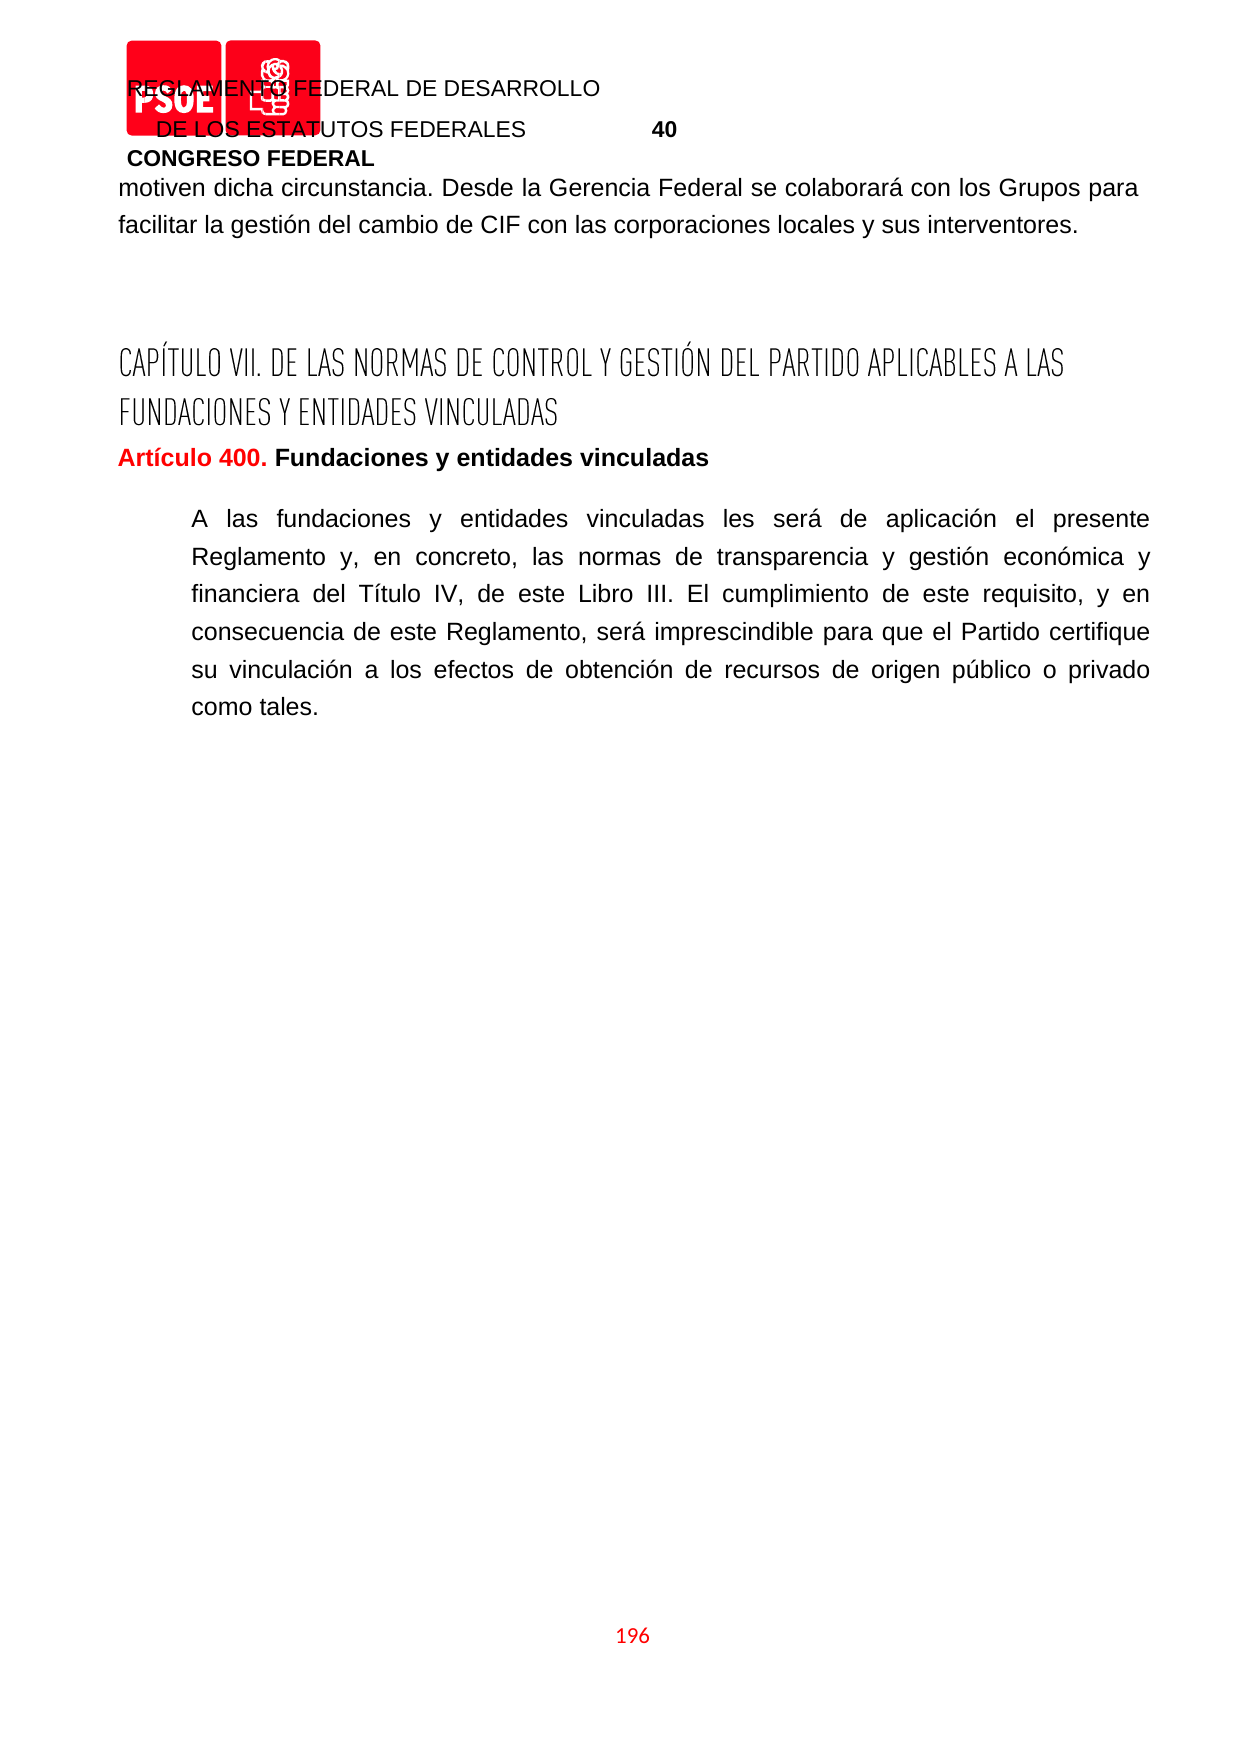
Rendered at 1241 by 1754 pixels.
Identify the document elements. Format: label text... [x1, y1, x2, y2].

text Artículo 400. Fundaciones y entidades vinculadas [117, 442, 1152, 471]
text A las fundaciones y entidades vinculadas les será de aplicación el presente Reglamento y, en concreto, las normas de transparencia y gestión económica y financiera del Título IV, de este Libro III. El cumplimiento de este requisito, y en consecuencia de este Reglamento, será imprescindible para que el Partido certifique su vinculación a los efectos de obtención de recursos de origen público o privado como tales. [191, 504, 1152, 721]
list motiven dicha circunstancia. Desde la Gerencia Federal se colaborará con los Grupos para facilitar la gestión del cambio de CIF con las corporaciones locales y sus interventores. [118, 173, 1141, 239]
